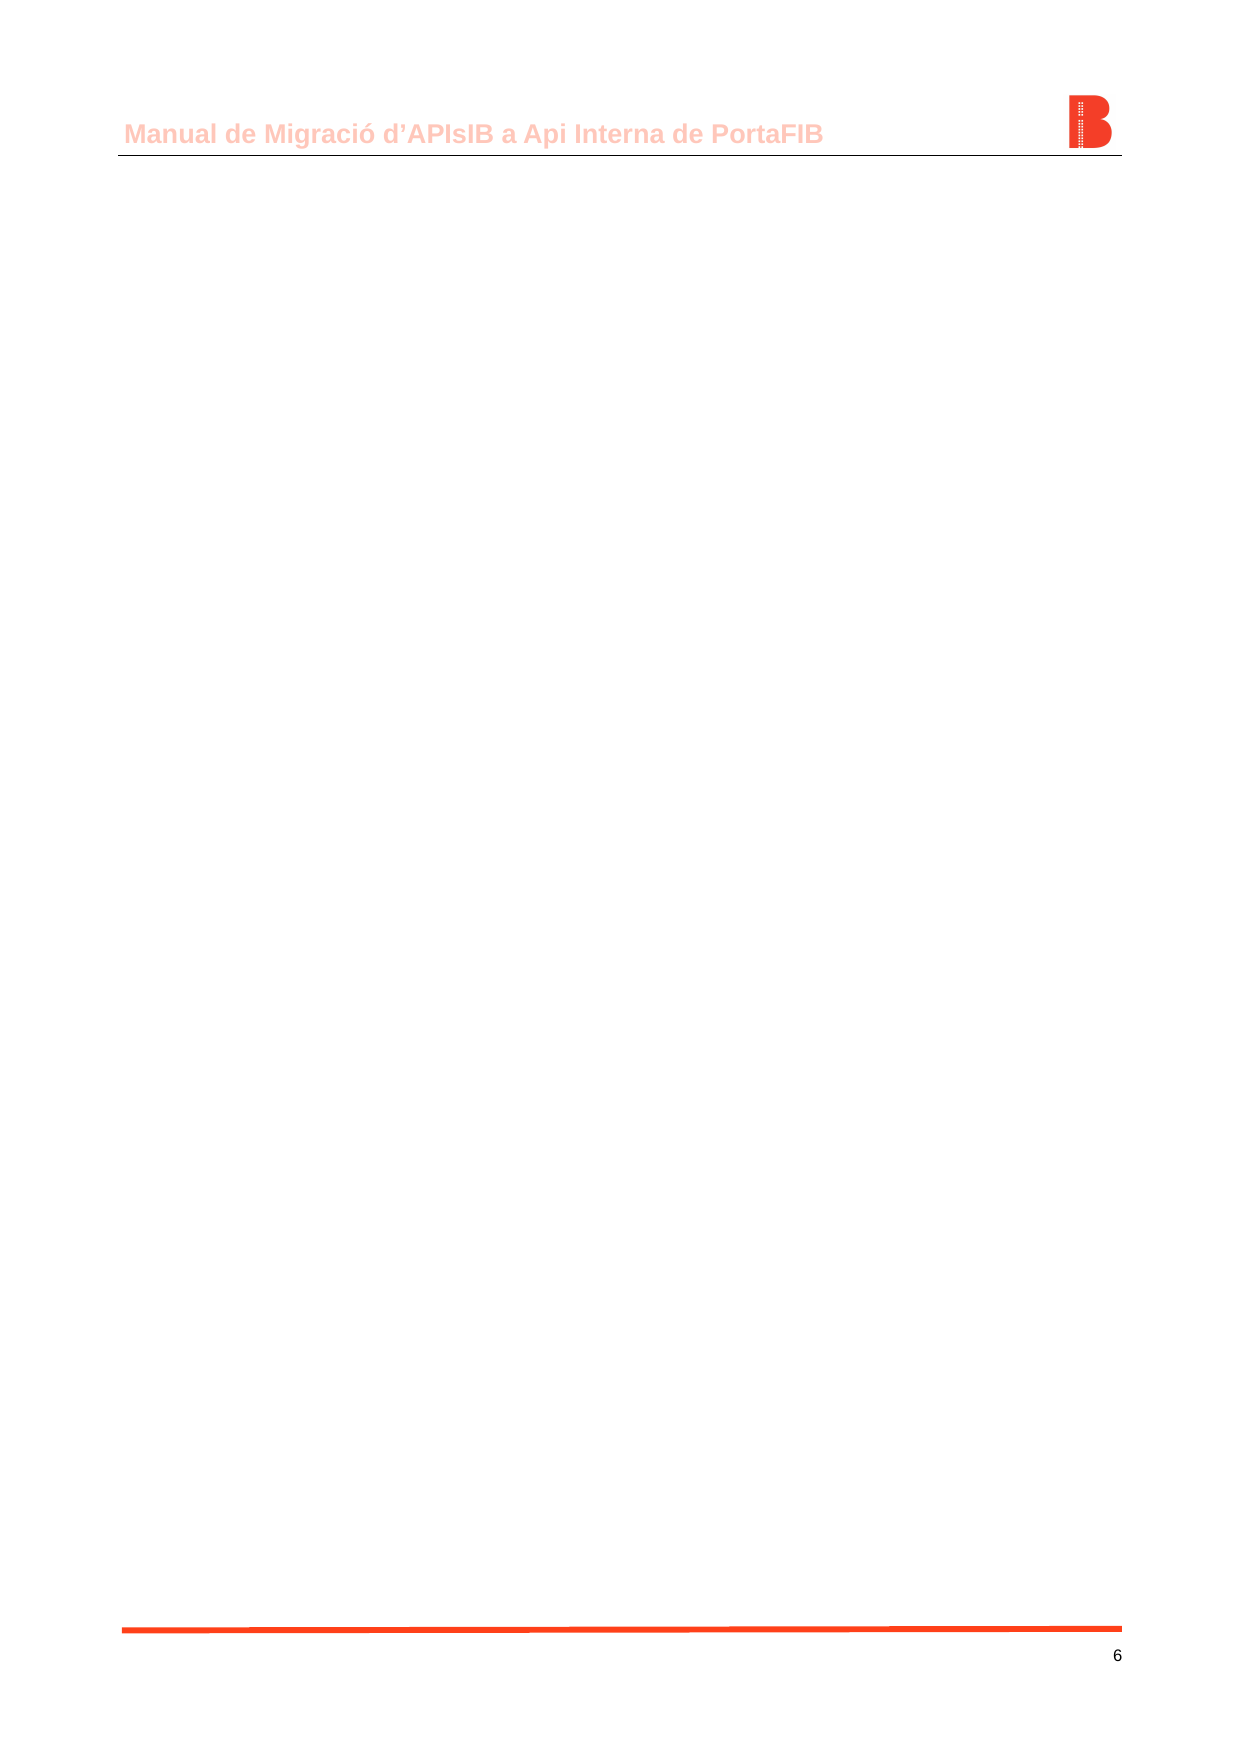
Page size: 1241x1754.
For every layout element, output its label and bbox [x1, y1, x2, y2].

picture [1063, 94, 1117, 150]
